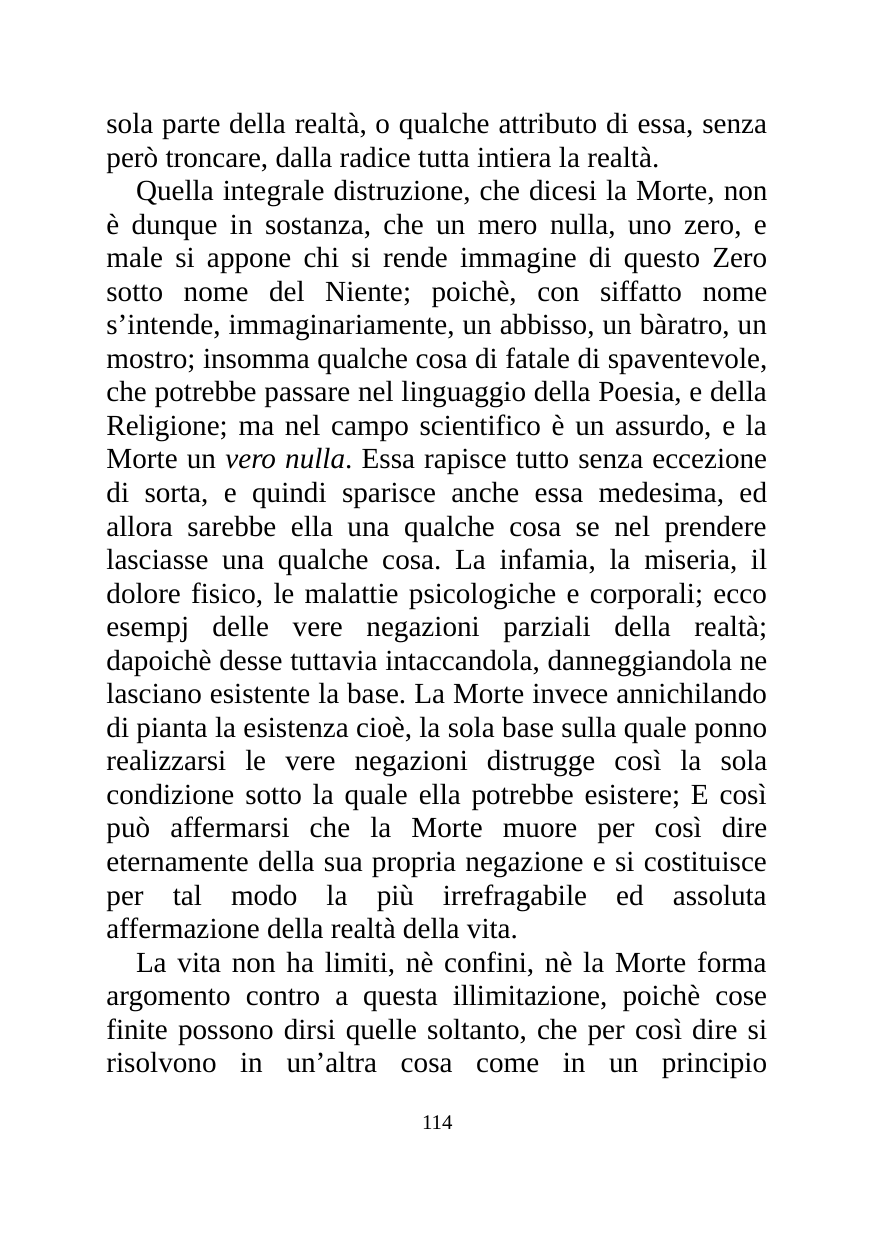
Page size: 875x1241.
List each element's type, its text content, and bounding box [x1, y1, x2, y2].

text Quella integrale distruzione, che dicesi la Morte, non è dunque in sostanza, che un mero nulla, uno zero, e male si appone chi si rende immagine di questo Zero sotto nome del Niente; poichè, con siffatto nome s’intende, immaginariamente, un abbisso, un bàratro, un mostro; insomma qualche cosa di fatale di spaventevole, che potrebbe passare nel linguaggio della Poesia, e della Religione; ma nel campo scientifico è un assurdo, e la Morte un vero nulla. Essa rapisce tutto senza eccezione di sorta, e quindi sparisce anche essa medesima, ed allora sarebbe ella una qualche cosa se nel prendere lasciasse una qualche cosa. La infamia, la miseria, il dolore fisico, le malattie psicologiche e corporali; ecco esempj delle vere negazioni parziali della realtà; dapoichè desse tuttavia intaccandola, danneggiandola ne lasciano esistente la base. La Morte invece annichilando di pianta la esistenza cioè, la sola base sulla quale ponno realizzarsi le vere negazioni distrugge così la sola condizione sotto la quale ella potrebbe esistere; E così può affermarsi che la Morte muore per così dire eternamente della sua propria negazione e si costituisce per tal modo la più irrefragabile ed assoluta affermazione della realtà della vita. [106, 173, 768, 945]
text La vita non ha limiti, nè confini, nè la Morte forma argomento contro a questa illimitazione, poichè cose finite possono dirsi quelle soltanto, che per così dire si risolvono in un’altra cosa come in un principio [106, 945, 768, 1079]
text sola parte della realtà, o qualche attributo di essa, senza però troncare, dalla radice tutta intiera la realtà. [106, 106, 768, 173]
